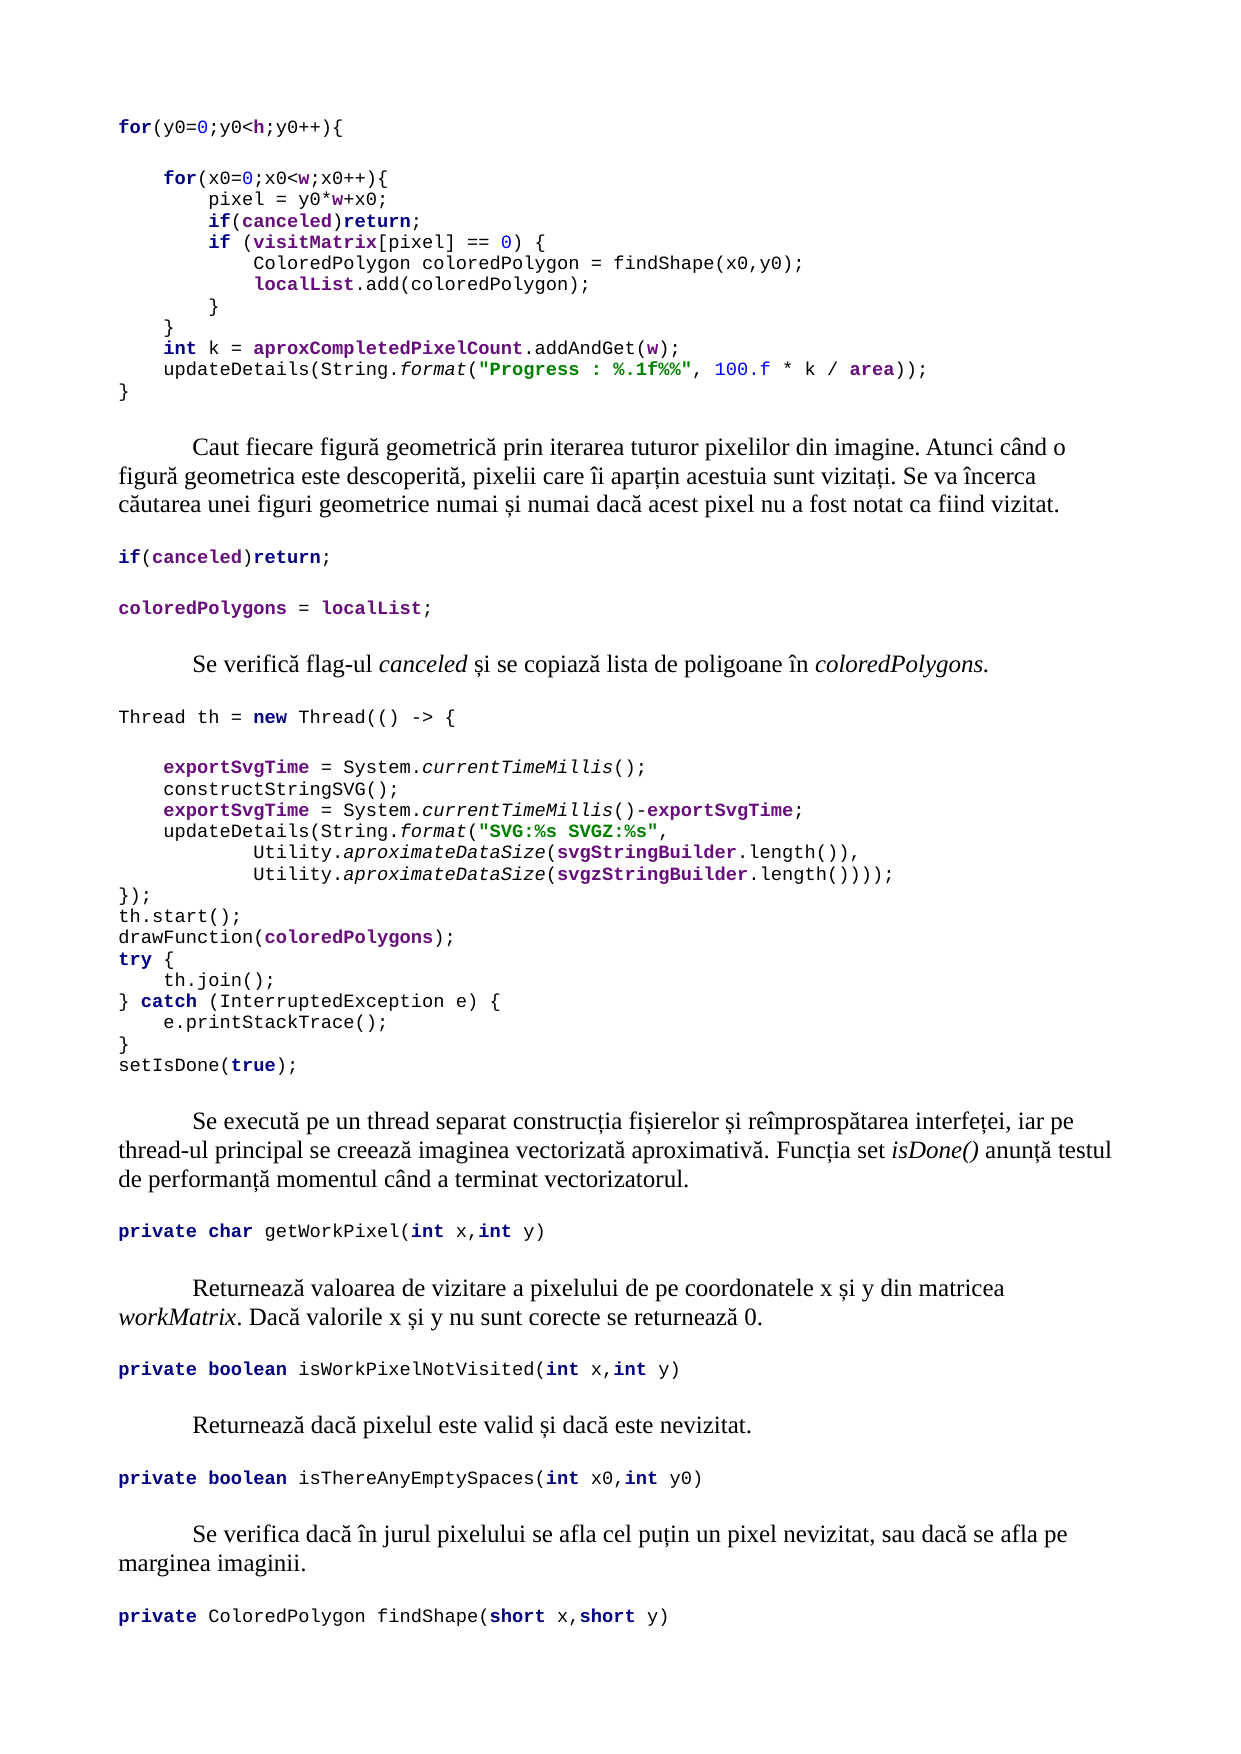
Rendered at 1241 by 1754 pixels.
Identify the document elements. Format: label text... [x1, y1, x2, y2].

text Se verifica dacă în jurul pixelului se afla cel puțin un pixel nevizitat, sau dacă se afla pe marginea imaginii. [118, 1519, 1122, 1577]
text Utility.aproximateDataSize(svgzStringBuilder.length()))); [118, 864, 1122, 886]
text ColoredPolygon coloredPolygon = findShape(x0,y0); [118, 254, 1122, 275]
text e.printStackTrace(); [118, 1013, 1122, 1034]
text try { [118, 949, 1122, 971]
text if(canceled)return; [118, 211, 1122, 233]
text exportSvgTime = System.currentTimeMillis(); [118, 758, 1122, 779]
text if(canceled)return; [118, 548, 1122, 569]
text private boolean isWorkPixelNotVisited(int x,int y) [118, 1360, 1122, 1381]
text Se verifică flag-ul canceled și se copiază lista de poligoane în coloredPolygons. [118, 649, 1122, 678]
text for(y0=0;y0<h;y0++){ [118, 118, 1122, 139]
text Se execută pe un thread separat construcția fișierelor și reîmprospătarea interfeței, iar pe thread-ul principal se creează imaginea vectorizată aproximativă. Funcția set isDone() anunță testul de performanță momentul când a terminat vectorizatorul. [118, 1106, 1122, 1193]
text updateDetails(String.format("SVG:%s SVGZ:%s", [118, 822, 1122, 843]
text Returnează valoarea de vizitare a pixelului de pe coordonatele x și y din matricea workMatrix. Dacă valorile x și y nu sunt corecte se returnează 0. [118, 1273, 1122, 1330]
text drawFunction(coloredPolygons); [118, 928, 1122, 949]
text localList.add(coloredPolygon); [118, 275, 1122, 296]
text exportSvgTime = System.currentTimeMillis()-exportSvgTime; [118, 801, 1122, 822]
text } [118, 381, 1122, 403]
text pixel = y0*w+x0; [118, 190, 1122, 211]
text int k = aproxCompletedPixelCount.addAndGet(w); [118, 339, 1122, 360]
text private char getWorkPixel(int x,int y) [118, 1222, 1122, 1243]
text updateDetails(String.format("Progress : %.1f%%", 100.f * k / area)); [118, 360, 1122, 381]
text Thread th = new Thread(() -> { [118, 707, 1122, 729]
text } [118, 1034, 1122, 1056]
text Caut fiecare figură geometrică prin iterarea tuturor pixelilor din imagine. Atunci când o figură geometrica este descoperită, pixelii care îi aparțin acestuia sunt vizitați. Se va încerca căutarea unei figuri geometrice numai și numai dacă acest pixel nu a fost notat ca fiind vizitat. [118, 432, 1122, 518]
text setIsDone(true); [118, 1056, 1122, 1077]
text th.start(); [118, 907, 1122, 928]
text } catch (InterruptedException e) { [118, 992, 1122, 1013]
text coloredPolygons = localList; [118, 598, 1122, 620]
text private boolean isThereAnyEmptySpaces(int x0,int y0) [118, 1469, 1122, 1490]
text if (visitMatrix[pixel] == 0) { [118, 233, 1122, 254]
text constructStringSVG(); [118, 779, 1122, 801]
text th.join(); [118, 971, 1122, 992]
text } [118, 318, 1122, 339]
text Utility.aproximateDataSize(svgStringBuilder.length()), [118, 843, 1122, 864]
text private ColoredPolygon findShape(short x,short y) [118, 1607, 1122, 1628]
text for(x0=0;x0<w;x0++){ [118, 169, 1122, 190]
text Returnează dacă pixelul este valid și dacă este nevizitat. [118, 1411, 1122, 1439]
text }); [118, 886, 1122, 907]
text } [118, 296, 1122, 318]
